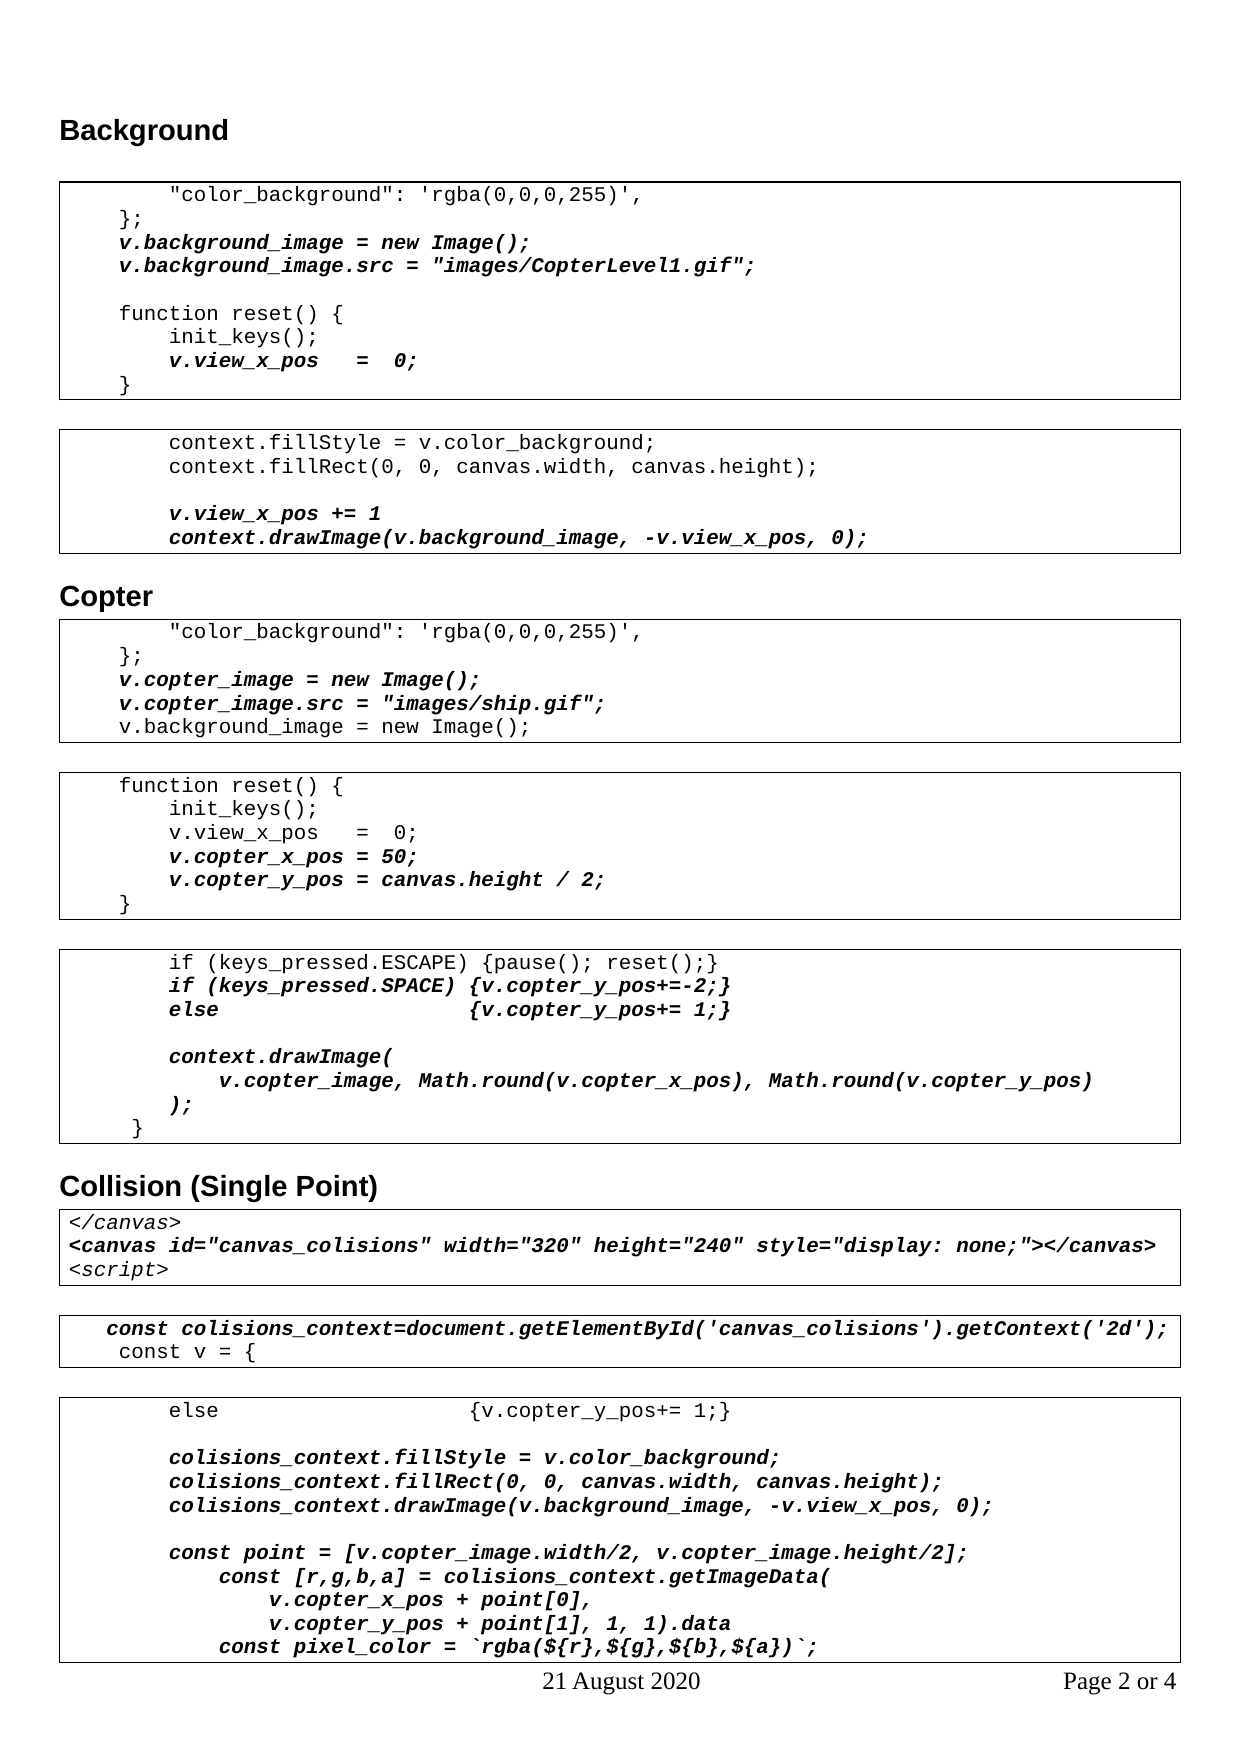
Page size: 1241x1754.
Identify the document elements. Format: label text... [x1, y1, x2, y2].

text ); [60, 1090, 1180, 1114]
text <script> [60, 1256, 1180, 1285]
text else {v.copter_y_pos+= 1;} [60, 996, 1180, 1023]
text else {v.copter_y_pos+= 1;} [60, 1398, 1180, 1424]
text colisions_context.fillStyle = v.color_background; [60, 1444, 1180, 1468]
text <canvas id="canvas_colisions" width="320" height="240" style="display: none;"></canvas> [60, 1232, 1180, 1256]
text const v = { [60, 1338, 1180, 1367]
text } [60, 371, 1180, 399]
text </canvas> [60, 1210, 1180, 1232]
text v.view_x_pos = 0; [60, 347, 1180, 371]
subtitle Copter [59, 579, 1181, 612]
text v.view_x_pos = 0; [60, 819, 1180, 843]
subtitle Background [59, 113, 1181, 146]
text }; [60, 205, 1180, 229]
text colisions_context.fillRect(0, 0, canvas.width, canvas.height); [60, 1468, 1180, 1492]
text if (keys_pressed.SPACE) {v.copter_y_pos+=-2;} [60, 972, 1180, 996]
text v.copter_y_pos + point[1], 1, 1).data [60, 1610, 1180, 1633]
text const point = [v.copter_image.width/2, v.copter_image.height/2]; [60, 1539, 1180, 1562]
text } [60, 1114, 1180, 1143]
text function reset() { [60, 299, 1180, 323]
text init_keys(); [60, 795, 1180, 819]
text v.background_image = new Image(); [60, 229, 1180, 252]
text context.drawImage( [60, 1043, 1180, 1067]
text context.fillStyle = v.color_background; [60, 430, 1180, 453]
text colisions_context.drawImage(v.background_image, -v.view_x_pos, 0); [60, 1492, 1180, 1518]
text v.copter_y_pos = canvas.height / 2; [60, 866, 1180, 890]
text function reset() { [60, 773, 1180, 795]
text if (keys_pressed.ESCAPE) {pause(); reset();} [60, 950, 1180, 972]
text const colisions_context=document.getElementById('canvas_colisions').getContext('2d'); [60, 1316, 1180, 1338]
text v.copter_x_pos = 50; [60, 843, 1180, 866]
text v.copter_image, Math.round(v.copter_x_pos), Math.round(v.copter_y_pos) [60, 1067, 1180, 1090]
text context.fillRect(0, 0, canvas.width, canvas.height); [60, 453, 1180, 479]
subtitle Collision (Single Point) [59, 1169, 1181, 1202]
text context.drawImage(v.background_image, -v.view_x_pos, 0); [60, 524, 1180, 553]
text "color_background": 'rgba(0,0,0,255)', [60, 183, 1180, 205]
text "color_background": 'rgba(0,0,0,255)', [60, 620, 1180, 642]
text v.copter_image.src = "images/ship.gif"; [60, 689, 1180, 713]
text } [60, 890, 1180, 919]
text }; [60, 642, 1180, 666]
text v.background_image.src = "images/CopterLevel1.gif"; [60, 252, 1180, 279]
text init_keys(); [60, 323, 1180, 347]
text v.view_x_pos += 1 [60, 500, 1180, 524]
text v.copter_x_pos + point[0], [60, 1586, 1180, 1610]
text v.background_image = new Image(); [60, 713, 1180, 742]
text v.copter_image = new Image(); [60, 666, 1180, 689]
text const pixel_color = `rgba(${r},${g},${b},${a})`; [60, 1633, 1180, 1662]
text const [r,g,b,a] = colisions_context.getImageData( [60, 1562, 1180, 1586]
